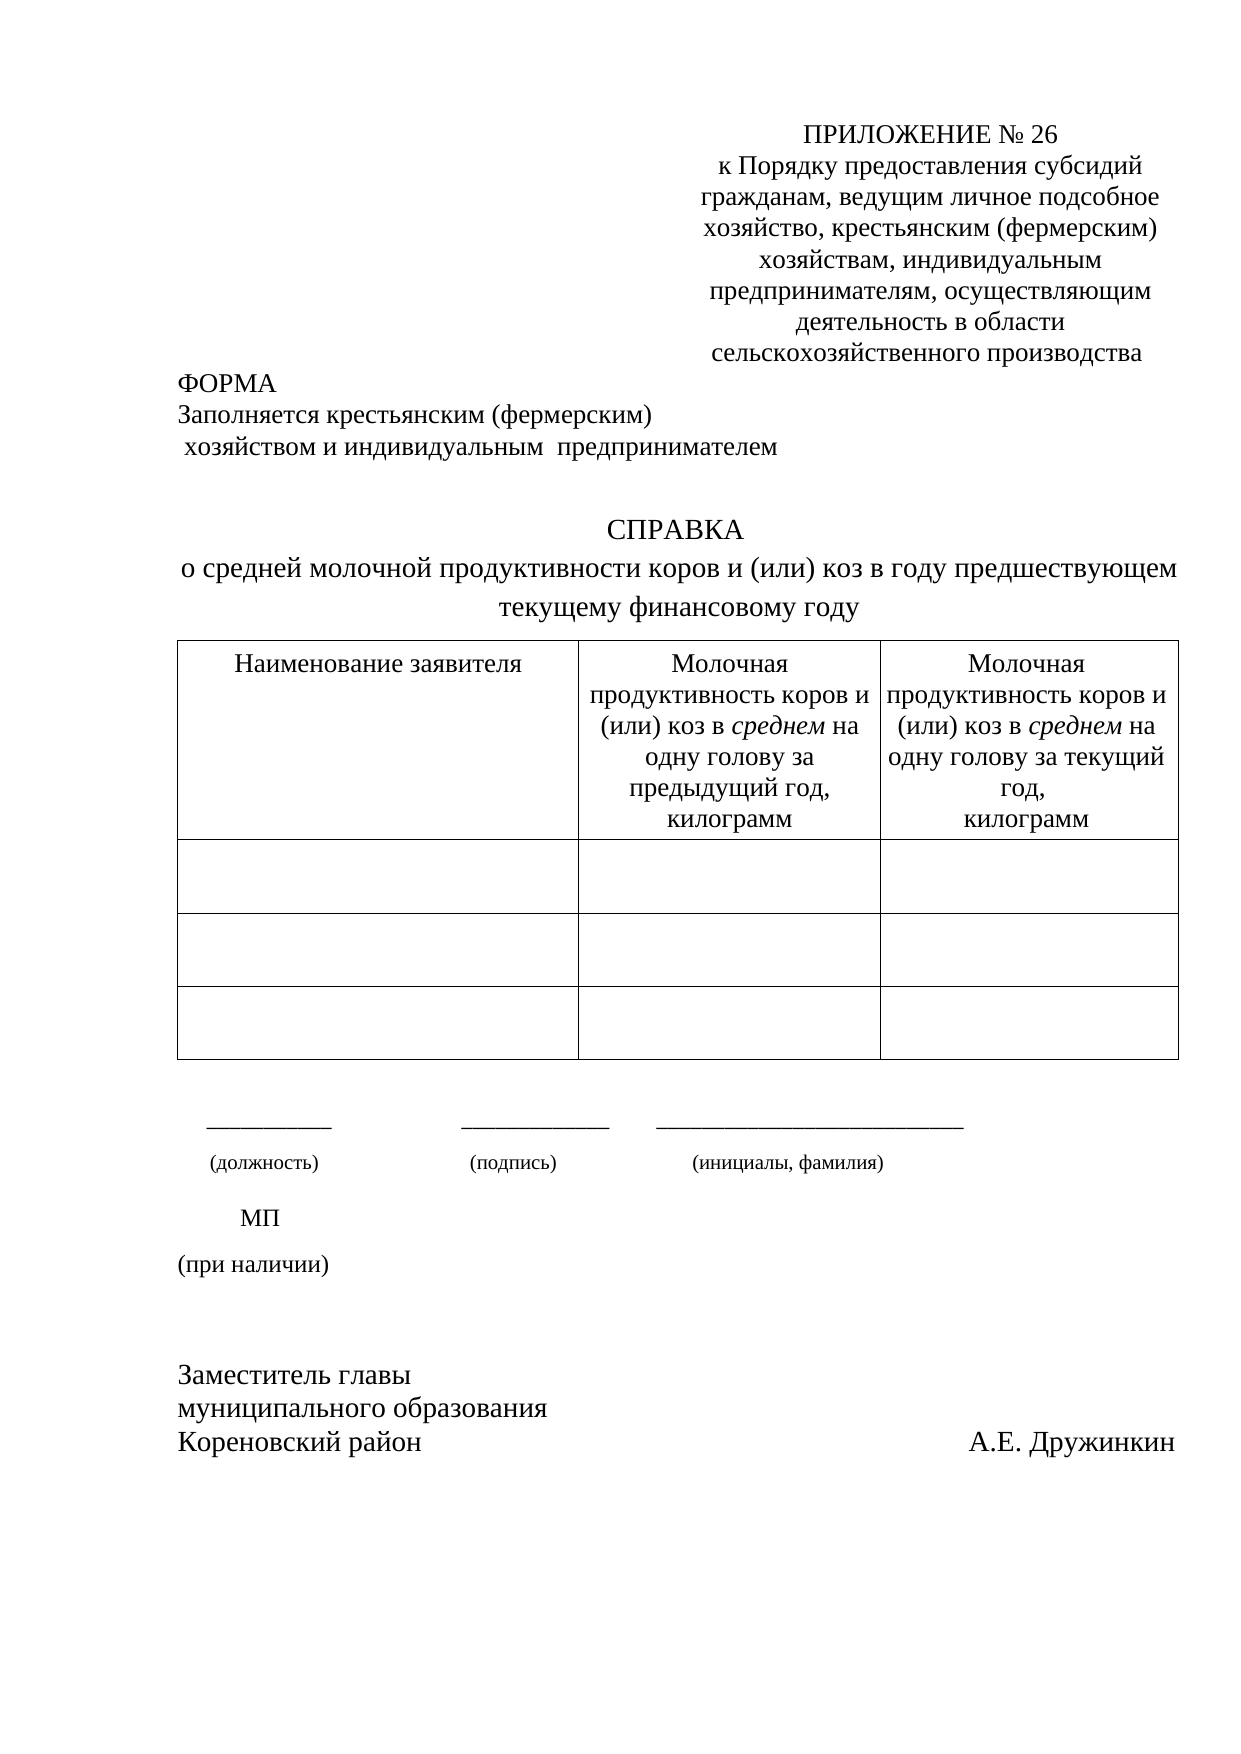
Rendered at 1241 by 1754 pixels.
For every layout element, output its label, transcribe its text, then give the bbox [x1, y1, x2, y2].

table_cell [579, 987, 880, 1059]
text Заполняется крестьянским (фермерским) [177, 398, 1181, 429]
text ___________ _____________ ___________________________ [177, 1104, 1181, 1132]
text СПРАВКА о средней молочной продуктивности коров и (или) коз в году предшествующем текущему финансовому году [177, 512, 1181, 622]
table_header Молочная продуктивность коров и (или) коз в среднем на одну голову за текущий год, килограмм [881, 641, 1178, 839]
text МП [177, 1203, 1181, 1232]
text хозяйством и индивидуальным предпринимателем [177, 429, 1181, 461]
table_cell [881, 914, 1178, 986]
text Кореновский район А.Е. Дружинкин [177, 1424, 1181, 1457]
table_cell [881, 840, 1178, 912]
text ФОРМА [177, 367, 1181, 398]
text (должность) (подпись) (инициалы, фамилия) [177, 1150, 1181, 1174]
text муниципального образования [177, 1390, 1181, 1424]
table_header Наименование заявителя [178, 641, 578, 839]
table_header [177, 118, 679, 367]
table_cell [178, 987, 578, 1059]
table_cell [178, 840, 578, 912]
table_cell [881, 987, 1178, 1059]
table_cell [579, 914, 880, 986]
table_header Молочная продуктивность коров и (или) коз в среднем на одну голову за предыдущий год, килограмм [579, 641, 880, 839]
table_header ПРИЛОЖЕНИЕ № 26 к Порядку предоставления субсидий гражданам, ведущим личное подсобное хозяйство, крестьянским (фермерским) хозяйствам, индивидуальным предпринимателям, осуществляющим деятельность в области сельскохозяйственного производства [679, 118, 1182, 367]
text (при наличии) [177, 1249, 1181, 1278]
text Заместитель главы [177, 1357, 1181, 1390]
table_cell [178, 914, 578, 986]
table_cell [579, 840, 880, 912]
